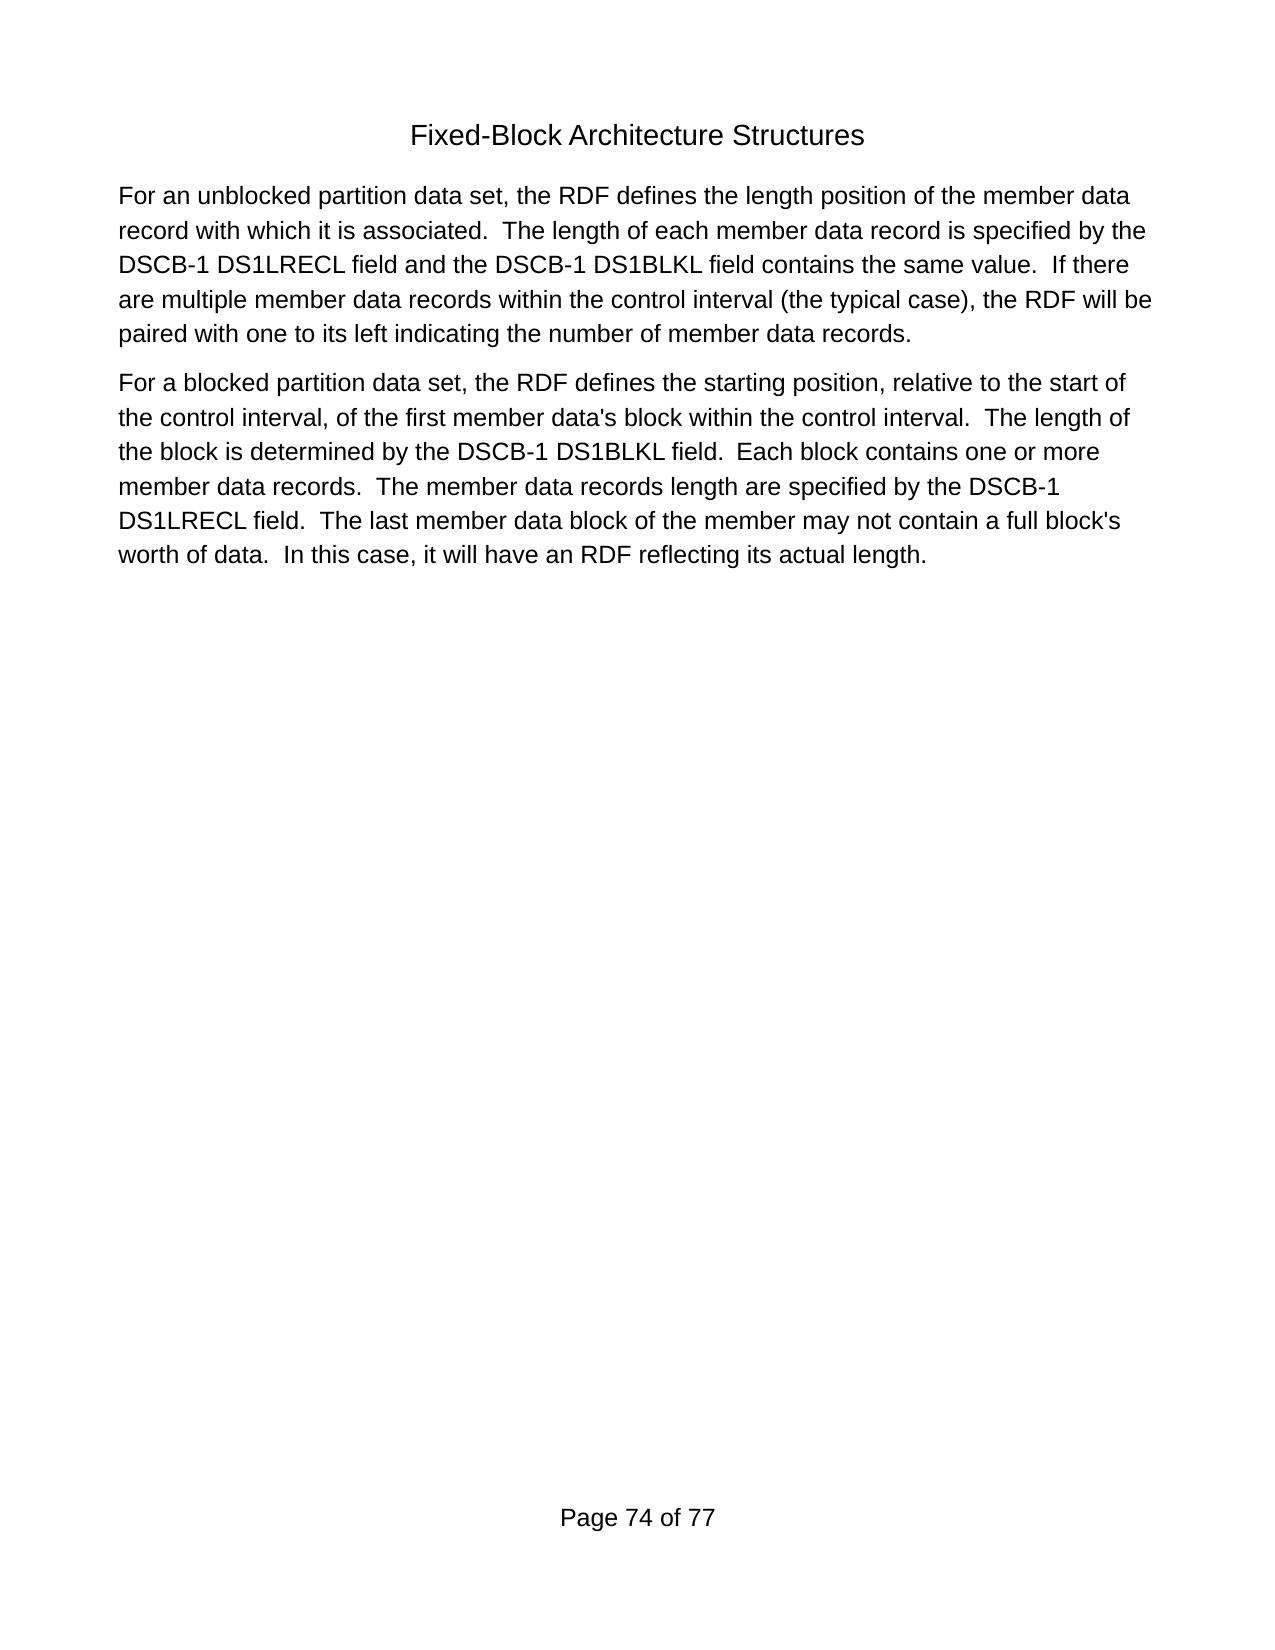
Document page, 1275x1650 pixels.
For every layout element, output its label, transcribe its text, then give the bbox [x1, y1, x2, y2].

text For an unblocked partition data set, the RDF defines the length position of the member data record with which it is associated. The length of each member data record is specified by the DSCB-1 DS1LRECL field and the DSCB-1 DS1BLKL field contains the same value. If there are multiple member data records within the control interval (the typical case), the RDF will be paired with one to its left indicating the number of member data records. [118, 181, 1157, 348]
text For a blocked partition data set, the RDF defines the starting position, relative to the start of the control interval, of the first member data's block within the control interval. The length of the block is determined by the DSCB-1 DS1BLKL field. Each block contains one or more member data records. The member data records length are specified by the DSCB-1 DS1LRECL field. The last member data block of the member may not contain a full block's worth of data. In this case, it will have an RDF reflecting its actual length. [118, 368, 1157, 569]
